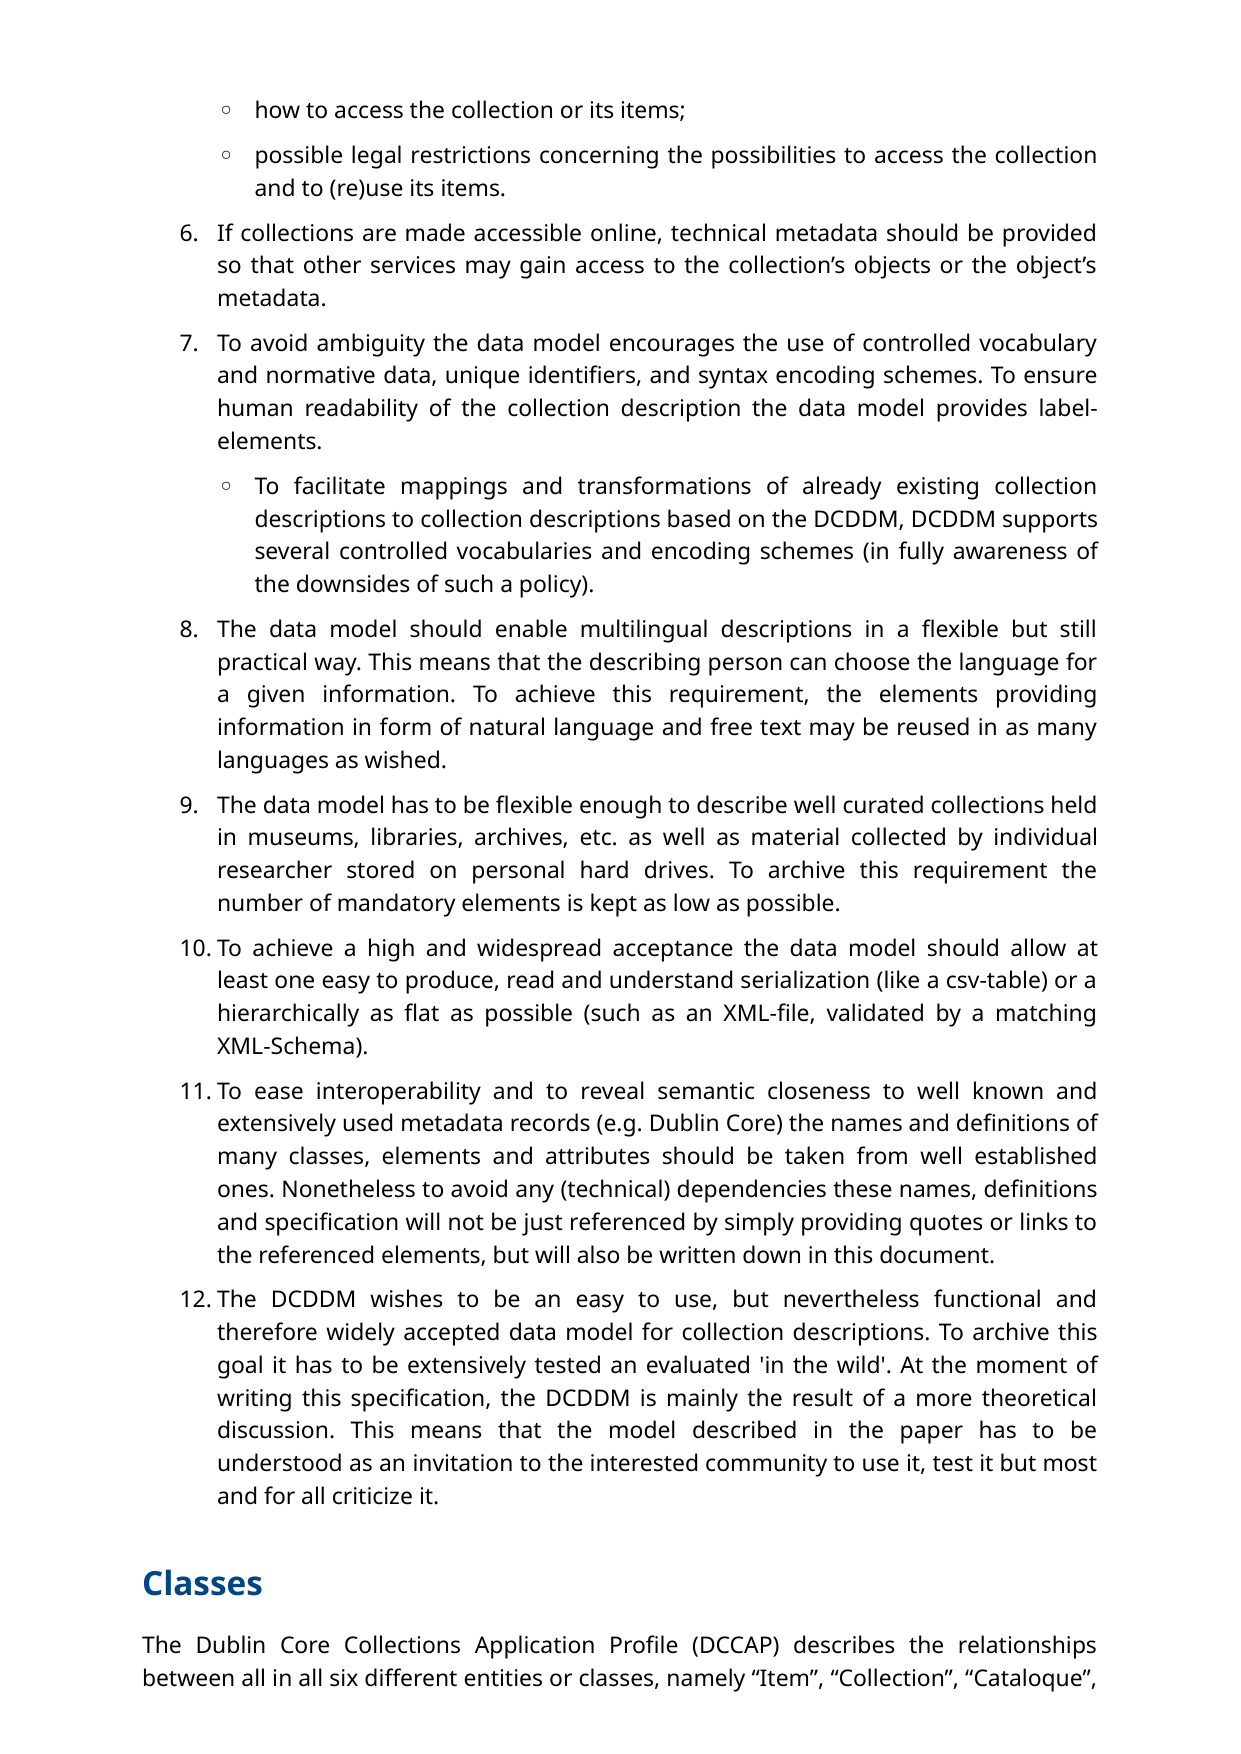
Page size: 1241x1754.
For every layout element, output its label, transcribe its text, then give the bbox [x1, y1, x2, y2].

list To avoid ambiguity the data model encourages the use of controlled vocabulary and normative data, unique identifiers, and syntax encoding schemes. To ensure human readability of the collection description the data model provides label-elements. [179, 327, 1098, 456]
text The Dublin Core Collections Application Profile (DCCAP) describes the relationships between all in all six different entities or classes, namely “Item”, “Collection”, “Cataloque”, [142, 1629, 1098, 1693]
list The data model should enable multilingual descriptions in a flexible but still practical way. This means that the describing person can choose the language for a given information. To achieve this requirement, the elements providing information in form of natural language and free text may be reused in as many languages as wished. [179, 613, 1098, 775]
list The DCDDM wishes to be an easy to use, but nevertheless functional and therefore widely accepted data model for collection descriptions. To archive this goal it has to be extensively tested an evaluated 'in the wild'. At the moment of writing this specification, the DCDDM is mainly the result of a more theoretical discussion. This means that the model described in the paper has to be understood as an invitation to the interested community to use it, test it but most and for all criticize it. [179, 1283, 1098, 1511]
subtitle Classes [142, 1560, 1098, 1606]
list To ease interoperability and to reveal semantic closeness to well known and extensively used metadata records (e.g. Dublin Core) the names and definitions of many classes, elements and attributes should be taken from well established ones. Nonetheless to avoid any (technical) dependencies these names, definitions and specification will not be just referenced by simply providing quotes or links to the referenced elements, but will also be written down in this document. [179, 1074, 1098, 1270]
list possible legal restrictions concerning the possibilities to access the collection and to (re)use its items. [217, 139, 1098, 203]
list To facilitate mappings and transformations of already existing collection descriptions to collection descriptions based on the DCDDM, DCDDM supports several controlled vocabularies and encoding schemes (in fully awareness of the downsides of such a policy). [217, 470, 1098, 599]
list The data model has to be flexible enough to describe well curated collections held in museums, libraries, archives, etc. as well as material collected by individual researcher stored on personal hard drives. To archive this requirement the number of mandatory elements is kept as low as possible. [179, 788, 1098, 918]
list how to access the collection or its items; [217, 94, 1098, 126]
list If collections are made accessible online, technical metadata should be provided so that other services may gain access to the collection’s objects or the object’s metadata. [179, 216, 1098, 313]
list To achieve a high and widespread acceptance the data model should allow at least one easy to produce, read and understand serialization (like a csv-table) or a hierarchically as flat as possible (such as an XML-file, validated by a matching XML-Schema). [179, 932, 1098, 1061]
